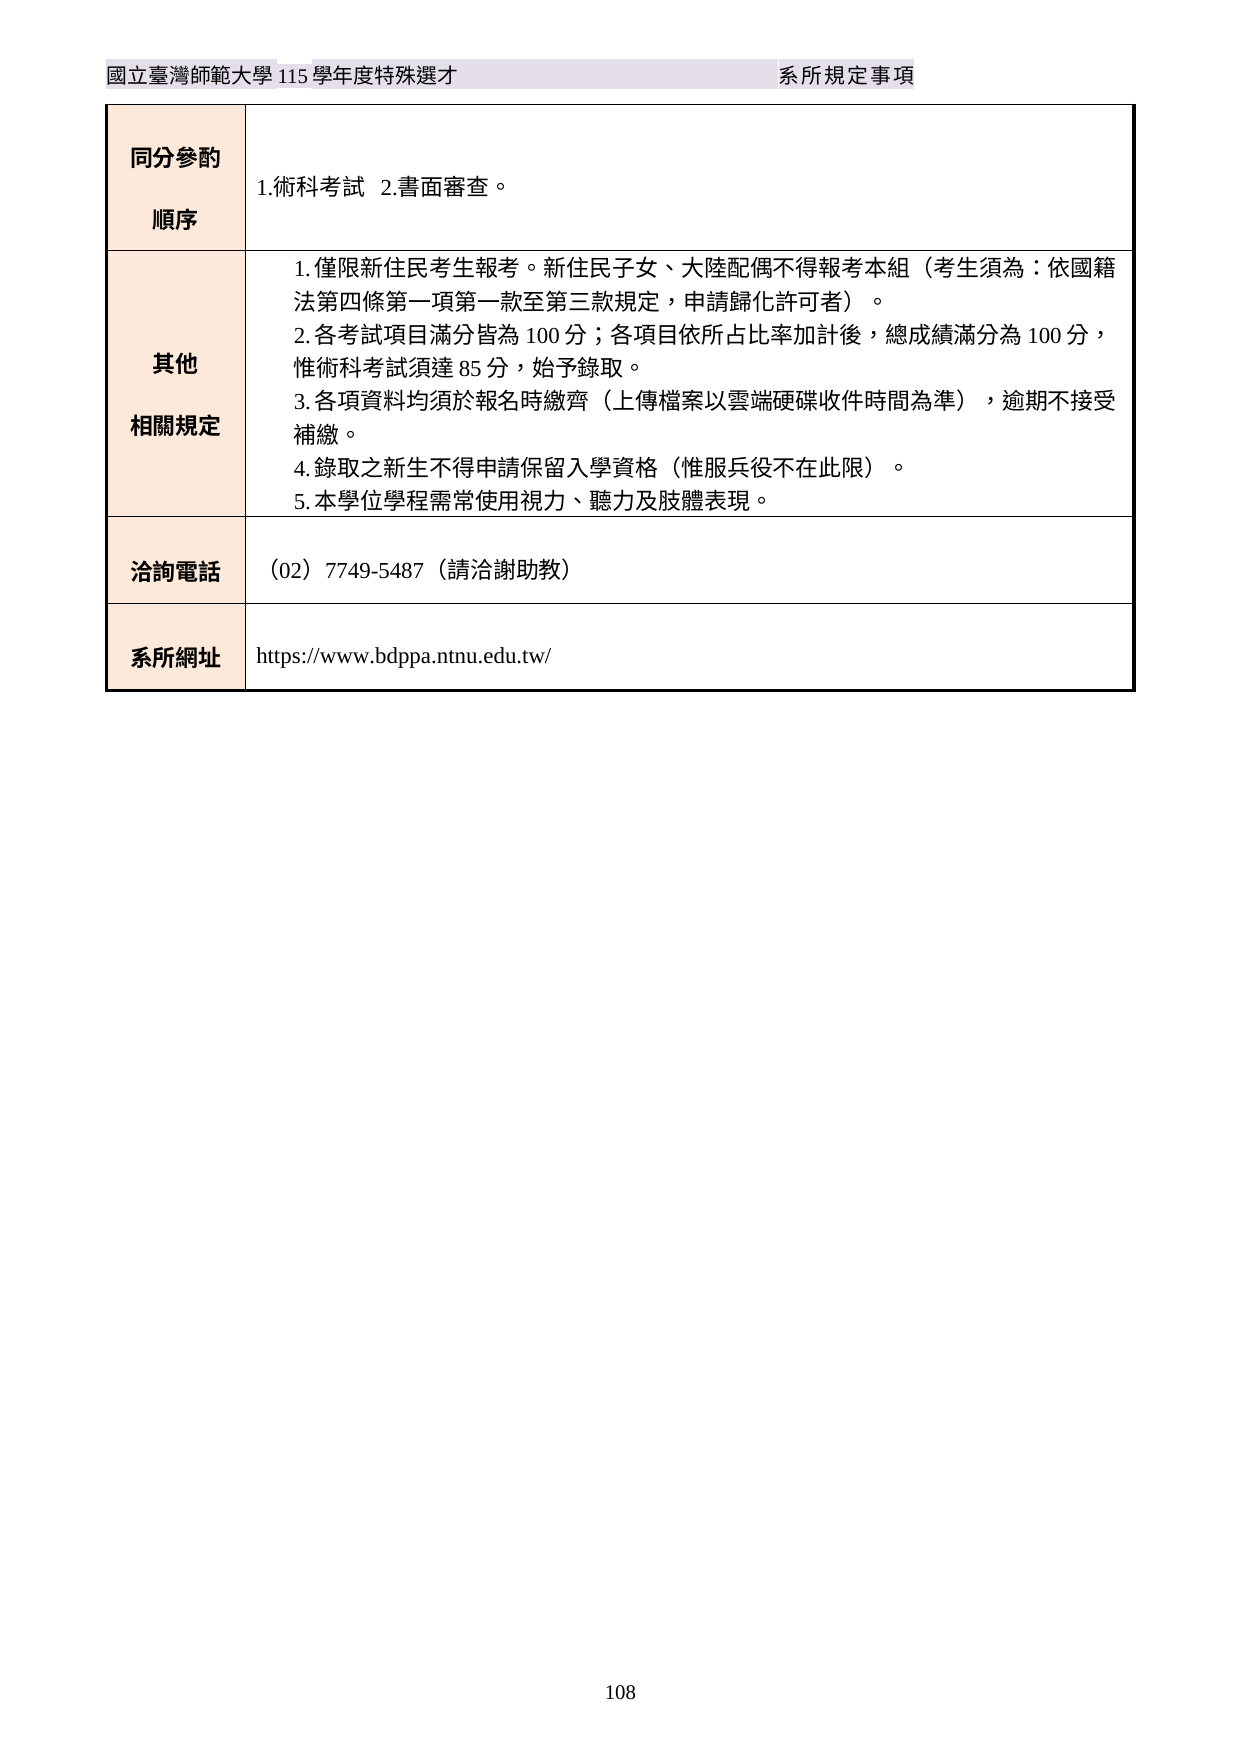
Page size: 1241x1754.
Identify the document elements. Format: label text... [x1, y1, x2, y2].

table_cell 系所網址 [108, 604, 245, 689]
table_cell 同分參酌 順序 [108, 105, 245, 250]
table_cell 其他 相關規定 [108, 251, 245, 516]
table_cell 1.術科考試 2.書面審查。 [246, 105, 1132, 250]
table_cell （02）7749-5487（請洽謝助教） [246, 517, 1132, 603]
table_cell 僅限新住民考生報考。新住民子女、大陸配偶不得報考本組（考生須為：依國籍法第四條第一項第一款至第三款規定，申請歸化許可者）。 各考試項目滿分皆為100分；各項目依所占比率加計後，總成績滿分為100分，惟術科考試須達85分，始予錄取。 各項資料均須於報名時繳齊（上傳檔案以雲端硬碟收件時間為準），逾期不接受補繳。 錄取之新生不得申請保留入學資格（惟服兵役不在此限）。 本學位學程需常使用視力、聽力及肢體表現。 [246, 251, 1132, 516]
table_cell https://www.bdppa.ntnu.edu.tw/ [246, 604, 1132, 689]
table_cell 洽詢電話 [108, 517, 245, 603]
